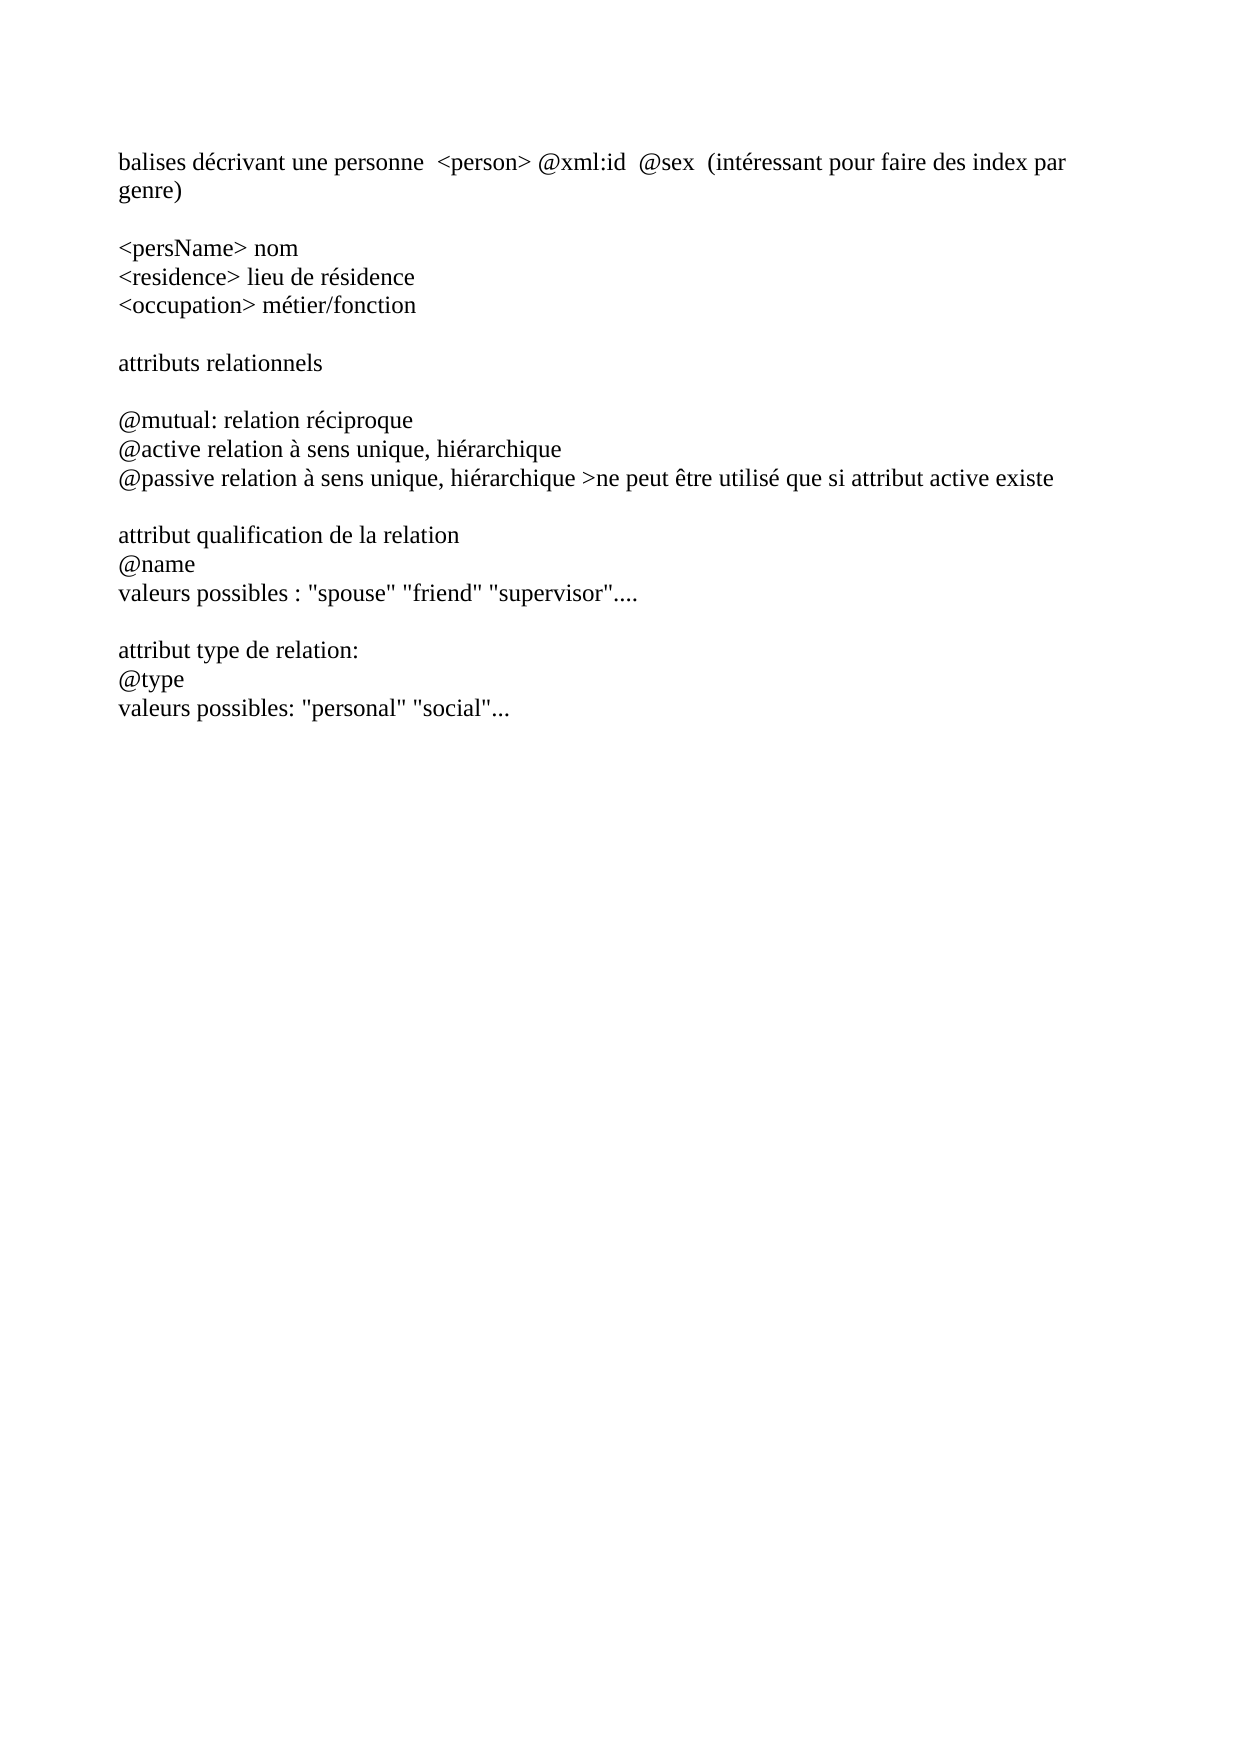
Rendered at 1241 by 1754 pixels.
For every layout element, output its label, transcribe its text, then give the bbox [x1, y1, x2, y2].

text @mutual: relation réciproque [118, 406, 1122, 434]
text <occupation> métier/fonction [118, 291, 1122, 319]
text <persName> nom [118, 233, 1122, 262]
text @passive relation à sens unique, hiérarchique >ne peut être utilisé que si attribut active existe [118, 463, 1122, 492]
text attribut type de relation: [118, 636, 1122, 664]
text @type [118, 664, 1122, 693]
text attribut qualification de la relation [118, 521, 1122, 549]
text @active relation à sens unique, hiérarchique [118, 434, 1122, 463]
text valeurs possibles : "spouse" "friend" "supervisor".... [118, 578, 1122, 607]
text attributs relationnels [118, 348, 1122, 377]
text balises décrivant une personne <person> @xml:id @sex (intéressant pour faire des index par genre) [118, 147, 1122, 204]
text <residence> lieu de résidence [118, 262, 1122, 291]
text valeurs possibles: "personal" "social"... [118, 693, 1122, 722]
text @name [118, 549, 1122, 578]
